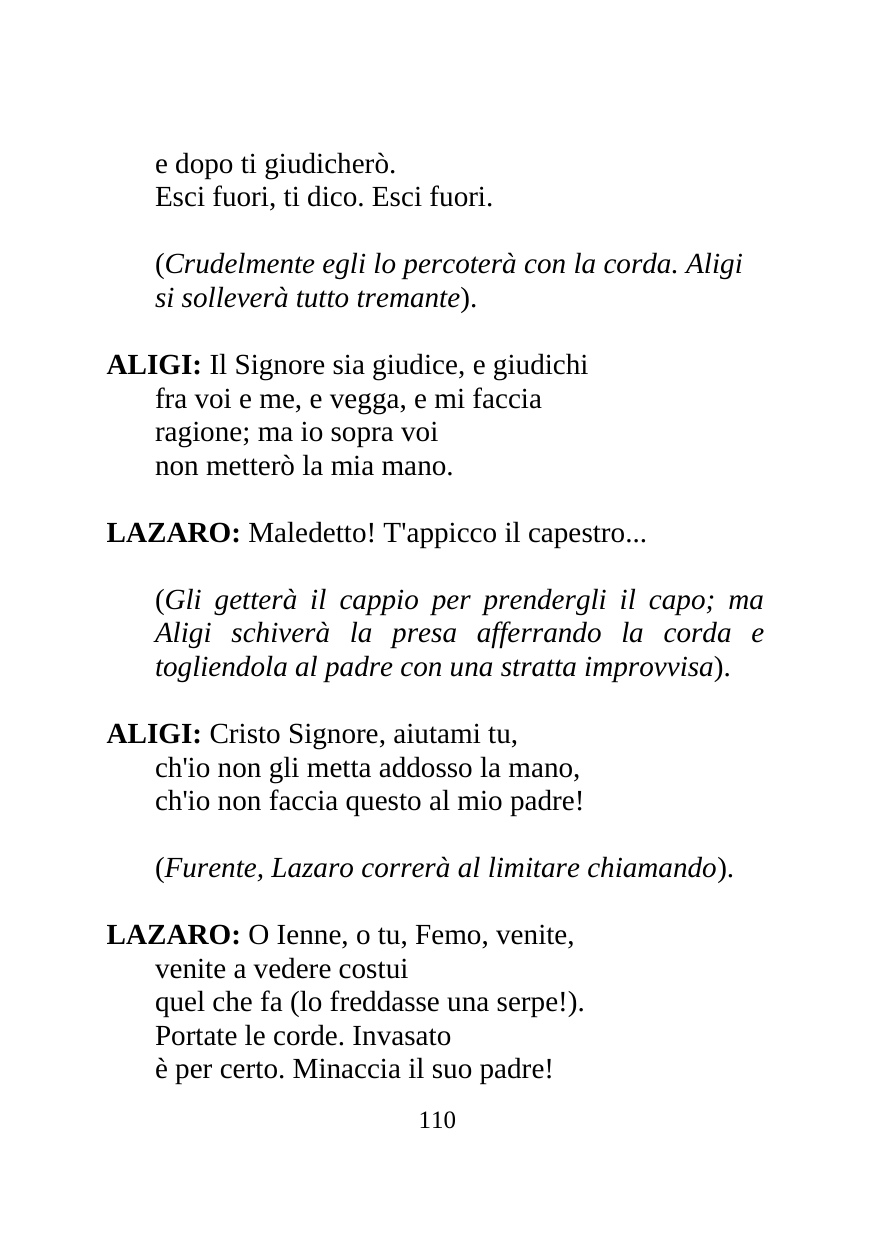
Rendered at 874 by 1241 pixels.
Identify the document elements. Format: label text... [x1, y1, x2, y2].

text e dopo ti giudicherò. [155, 146, 768, 179]
text ALIGI: Il Signore sia giudice, e giudichi [106, 347, 768, 381]
text ch'io non faccia questo al mio padre! [155, 783, 768, 817]
text venite a vedere costui [155, 951, 768, 984]
text ch'io non gli metta addosso la mano, [155, 750, 768, 783]
text (Gli getterà il cappio per prendergli il capo; ma Aligi schiverà la presa afferrando la corda e togliendola al padre con una stratta improvvisa). [155, 582, 768, 683]
text non metterò la mia mano. [155, 448, 768, 481]
text (Furente, Lazaro correrà al limitare chiamando). [155, 850, 768, 884]
text (Crudelmente egli lo percoterà con la corda. Aligi si solleverà tutto tremante). [155, 247, 768, 314]
text LAZARO: Maledetto! T'appicco il capestro... [106, 515, 768, 548]
text fra voi e me, e vegga, e mi faccia [155, 381, 768, 414]
text ALIGI: Cristo Signore, aiutami tu, [106, 716, 768, 750]
text Portate le corde. Invasato [155, 1018, 768, 1052]
text LAZARO: O Ienne, o tu, Femo, venite, [106, 917, 768, 951]
text è per certo. Minaccia il suo padre! [155, 1052, 768, 1085]
text Esci fuori, ti dico. Esci fuori. [155, 179, 768, 213]
text quel che fa (lo freddasse una serpe!). [155, 984, 768, 1018]
text ragione; ma io sopra voi [155, 414, 768, 448]
